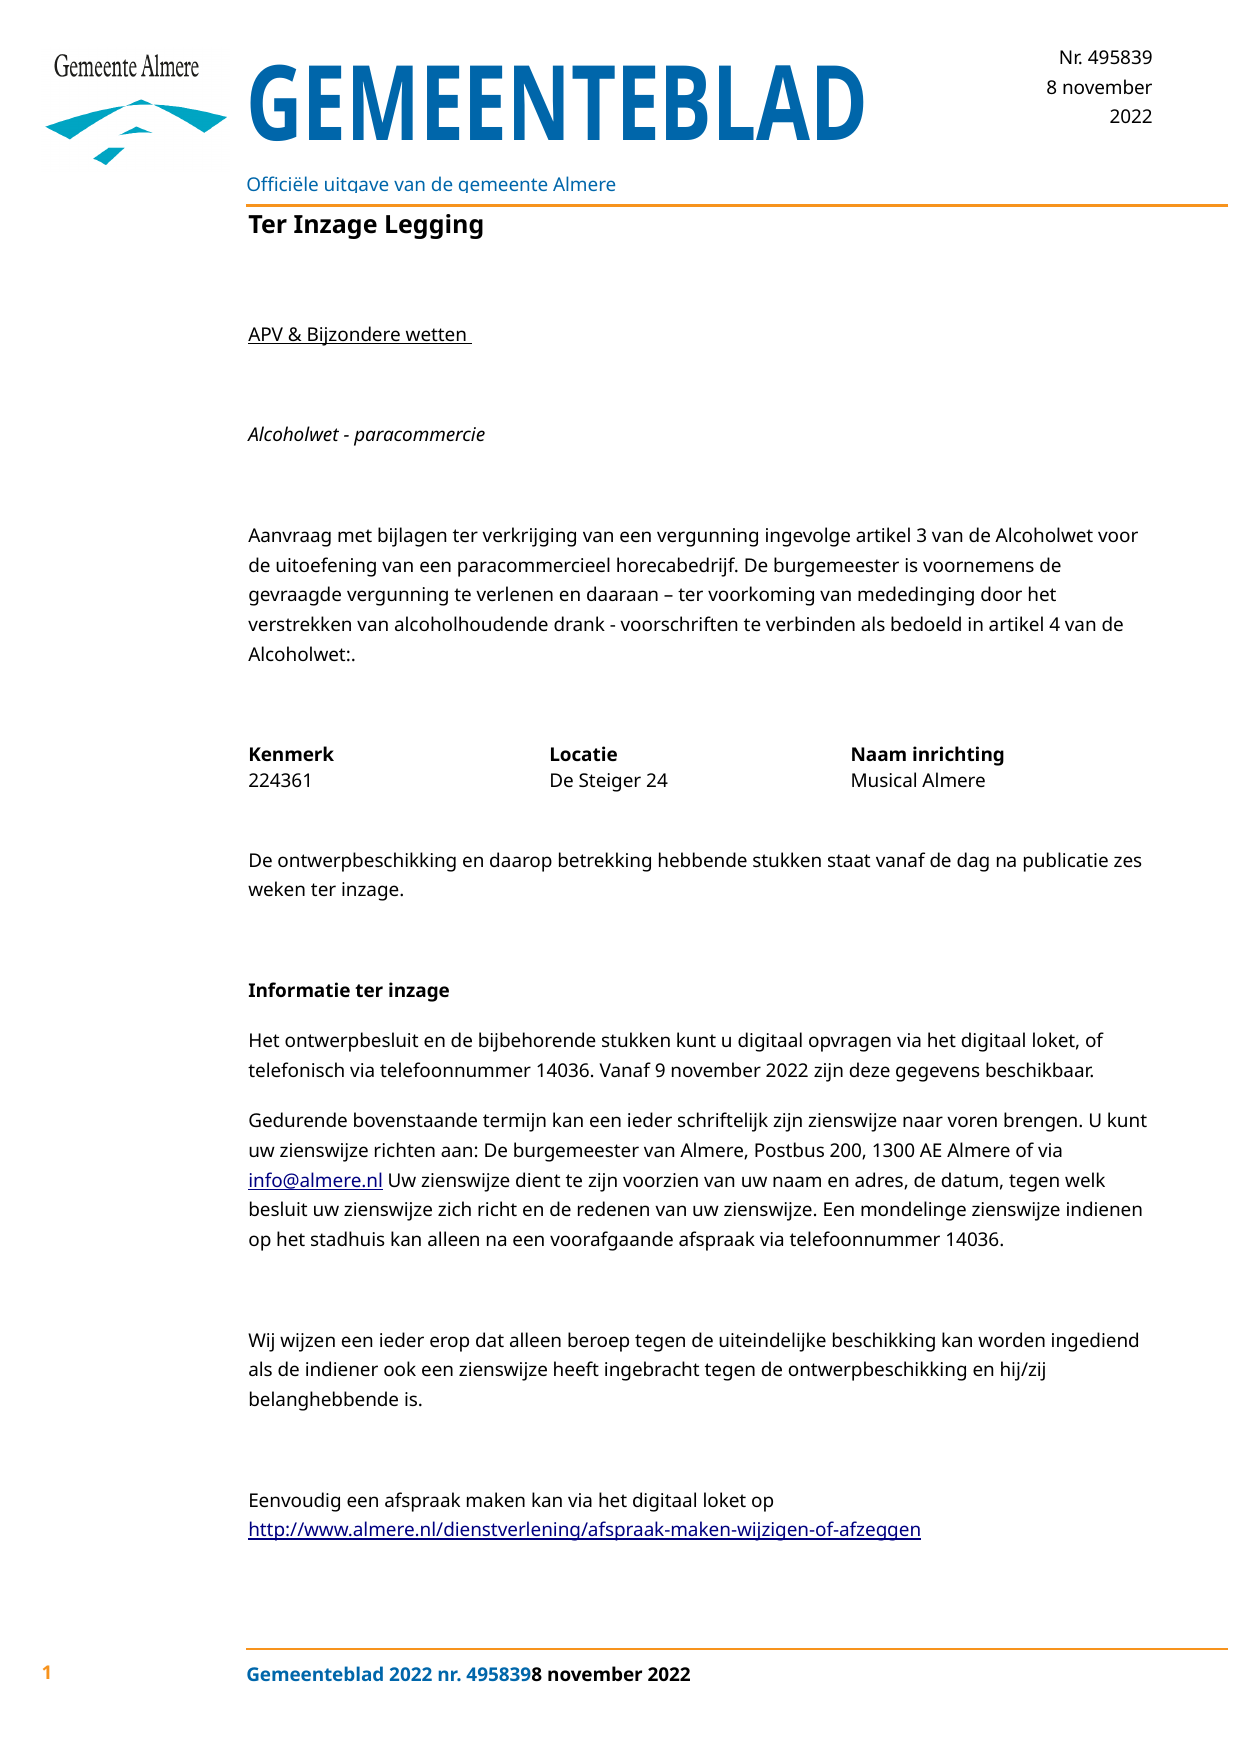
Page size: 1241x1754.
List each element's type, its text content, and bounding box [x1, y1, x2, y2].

text Eenvoudig een afspraak maken kan via het digitaal loket op http://www.almere.nl/dienstverlening/afspraak-maken-wijzigen-of-afzeggen [248, 1487, 1152, 1542]
picture [41, 47, 231, 172]
table_cell De Steiger 24 [549, 768, 850, 793]
table_cell 224361 [248, 768, 549, 793]
text Ter Inzage Legging [248, 207, 1152, 241]
text Het ontwerpbesluit en de bijbehorende stukken kunt u digitaal opvragen via het digitaal loket, of telefonisch via telefoonnummer 14036. Vanaf 9 november 2022 zijn deze gegevens beschikbaar. [248, 1028, 1152, 1083]
text Wij wijzen een ieder erop dat alleen beroep tegen de uiteindelijke beschikking kan worden ingediend als de indiener ook een zienswijze heeft ingebracht tegen de ontwerpbeschikking en hij/zij belanghebbende is. [248, 1327, 1152, 1412]
table_header Kenmerk [248, 742, 549, 767]
table_header Naam inrichting [850, 742, 1152, 767]
text Informatie ter inzage [248, 977, 1152, 1003]
text Alcoholwet - paracommercie [248, 422, 1152, 447]
text Aanvraag met bijlagen ter verkrijging van een vergunning ingevolge artikel 3 van de Alcoholwet voor de uitoefening van een paracommercieel horecabedrijf. De burgemeester is voornemens de gevraagde vergunning te verlenen en daaraan – ter voorkoming van mededinging door het verstrekken van alcoholhoudende drank - voorschriften te verbinden als bedoeld in artikel 4 van de Alcoholwet:. [248, 522, 1152, 666]
text De ontwerpbeschikking en daarop betrekking hebbende stukken staat vanaf de dag na publicatie zes weken ter inzage. [248, 847, 1152, 902]
text APV & Bijzondere wetten [248, 321, 1152, 346]
table_header Locatie [549, 742, 850, 767]
text Gedurende bovenstaande termijn kan een ieder schriftelijk zijn zienswijze naar voren brengen. U kunt uw zienswijze richten aan: De burgemeester van Almere, Postbus 200, 1300 AE Almere of via info@almere.nl Uw zienswijze dient te zijn voorzien van uw naam en adres, de datum, tegen welk besluit uw zienswijze zich richt en de redenen van uw zienswijze. Een mondelinge zienswijze indienen op het stadhuis kan alleen na een voorafgaande afspraak via telefoonnummer 14036. [248, 1108, 1152, 1252]
table_cell Musical Almere [850, 768, 1152, 793]
